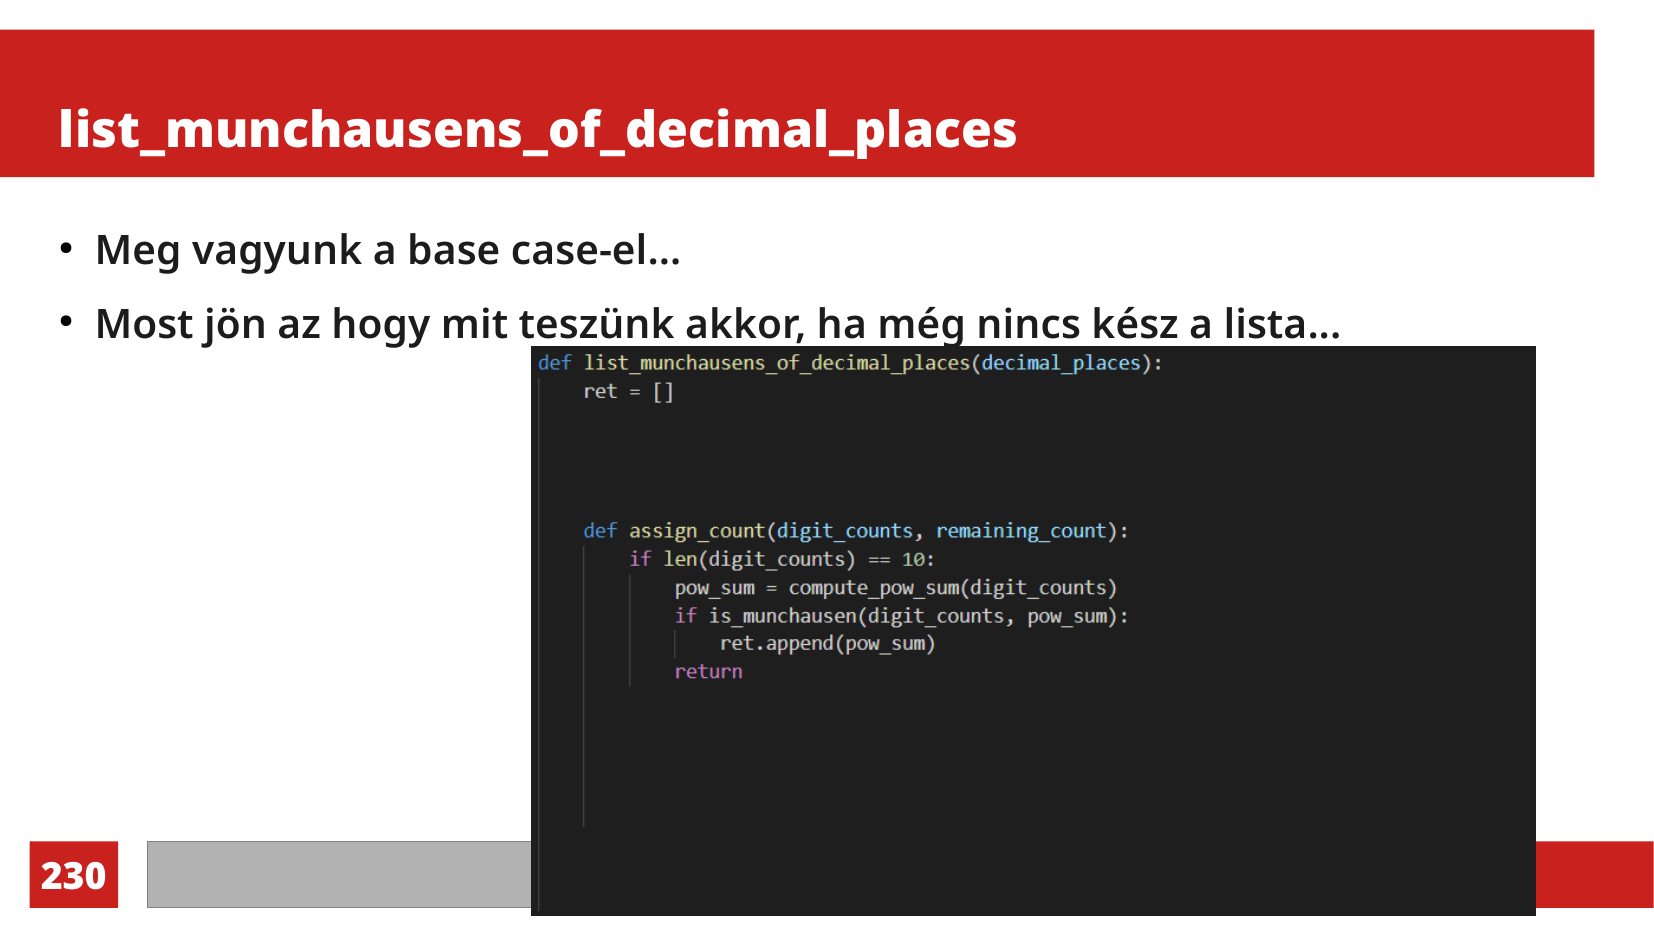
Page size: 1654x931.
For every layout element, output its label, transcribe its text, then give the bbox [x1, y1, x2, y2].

list Meg vagyunk a base case-el… Most jön az hogy mit teszünk akkor, ha még nincs kész a lista... [59, 221, 1565, 739]
title list_munchausens_of_decimal_places [59, 44, 1595, 163]
picture [531, 346, 1536, 916]
